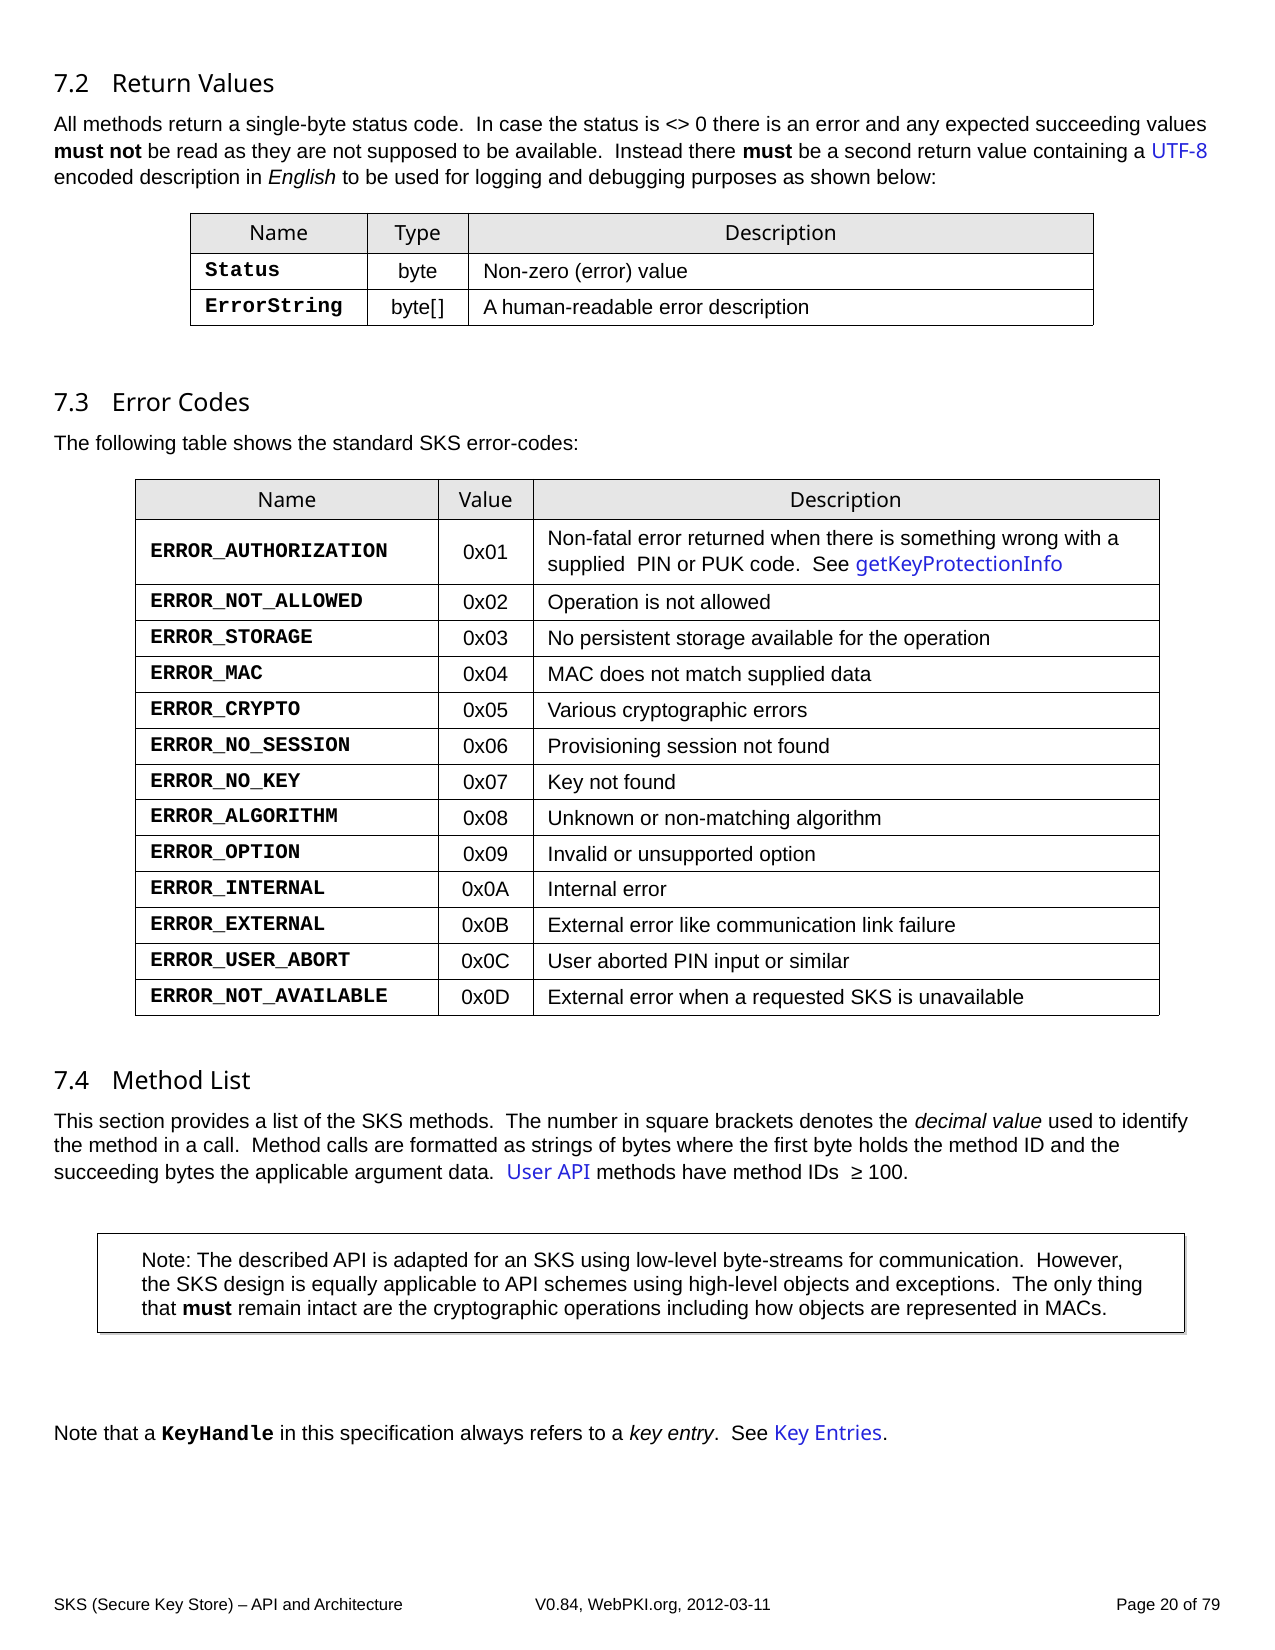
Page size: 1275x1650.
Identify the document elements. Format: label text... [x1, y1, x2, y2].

table_cell Non-zero (error) value [469, 254, 1093, 289]
table_cell Internal error [534, 872, 1159, 907]
table_header Name [191, 214, 367, 253]
table_cell 0x06 [439, 729, 533, 763]
table_cell Non-fatal error returned when there is something wrong with a supplied PIN or PUK code. See getKeyProtectionInfo [534, 520, 1159, 584]
text This section provides a list of the SKS methods. The number in square brackets denotes the decimal value used to identify the method in a call. Method calls are formatted as strings of bytes where the first byte holds the method ID and the succeeding bytes the applicable argument data. User API methods have method IDs ≥ 100. [54, 1109, 1221, 1209]
table_cell ErrorString [191, 290, 367, 325]
table_header Description [469, 214, 1093, 253]
table_cell ERROR_ALGORITHM [136, 800, 438, 835]
table_cell ERROR_INTERNAL [136, 872, 438, 907]
table_cell ERROR_NOT_ALLOWED [136, 585, 438, 620]
table_cell 0x03 [439, 621, 533, 656]
table_cell ERROR_STORAGE [136, 621, 438, 656]
table_cell byte [368, 254, 468, 289]
table_cell User aborted PIN input or similar [534, 944, 1159, 979]
subtitle Error Codes [54, 384, 1221, 419]
table_cell 0x08 [439, 800, 533, 835]
table_cell A human-readable error description [469, 290, 1093, 325]
table_cell Operation is not allowed [534, 585, 1159, 620]
text All methods return a single-byte status code. In case the status is <> 0 there is an error and any expected succeeding values must not be read as they are not supposed to be available. Instead there must be a second return value containing a UTF-8 encoded description in English to be used for logging and debugging purposes as shown below: [54, 112, 1221, 212]
table_cell 0x05 [439, 693, 533, 727]
table_header Name [136, 480, 438, 519]
text The following table shows the standard SKS error-codes: [54, 431, 1221, 479]
table_cell 0x02 [439, 585, 533, 620]
table_cell Status [191, 254, 367, 289]
table_cell 0x0C [439, 944, 533, 979]
table_cell Unknown or non-matching algorithm [534, 800, 1159, 835]
table_cell byte⁮[ ] [368, 290, 468, 325]
table_cell 0x0D [439, 980, 533, 1015]
table_cell 0x0A [439, 872, 533, 907]
table_cell 0x04 [439, 657, 533, 692]
table_header Note: The described API is adapted for an SKS using low-level byte-streams for communication. However, the SKS design is equally applicable to API schemes using high-level objects and exceptions. The only thing that must remain intact are the cryptographic operations including how objects are represented in MACs. [98, 1234, 1184, 1332]
table_cell No persistent storage available for the operation [534, 621, 1159, 656]
table_cell 0x01 [439, 520, 533, 584]
text Note that a KeyHandle in this specification always refers to a key entry. See Key Entries. [54, 1418, 1221, 1447]
table_cell ERROR_USER_ABORT [136, 944, 438, 979]
table_cell ERROR_NO_KEY [136, 765, 438, 799]
table_cell 0x07 [439, 765, 533, 799]
table_cell External error like communication link failure [534, 908, 1159, 943]
table_cell 0x09 [439, 836, 533, 871]
table_cell ERROR_NO_SESSION [136, 729, 438, 763]
table_cell Provisioning session not found [534, 729, 1159, 763]
table_cell ERROR_AUTHORIZATION [136, 520, 438, 584]
subtitle Return Values [54, 66, 1221, 100]
table_header Value [439, 480, 533, 519]
table_cell ERROR_CRYPTO [136, 693, 438, 727]
table_cell MAC does not match supplied data [534, 657, 1159, 692]
table_cell External error when a requested SKS is unavailable [534, 980, 1159, 1015]
table_header Description [534, 480, 1159, 519]
table_cell ERROR_NOT_AVAILABLE [136, 980, 438, 1015]
table_cell Various cryptographic errors [534, 693, 1159, 727]
table_cell 0x0B [439, 908, 533, 943]
table_cell Key not found [534, 765, 1159, 799]
subtitle Method List [54, 1063, 1221, 1097]
table_cell ERROR_MAC [136, 657, 438, 692]
table_cell Invalid or unsupported option [534, 836, 1159, 871]
table_cell ERROR_EXTERNAL [136, 908, 438, 943]
table_header Type [368, 214, 468, 253]
table_cell ERROR_OPTION [136, 836, 438, 871]
